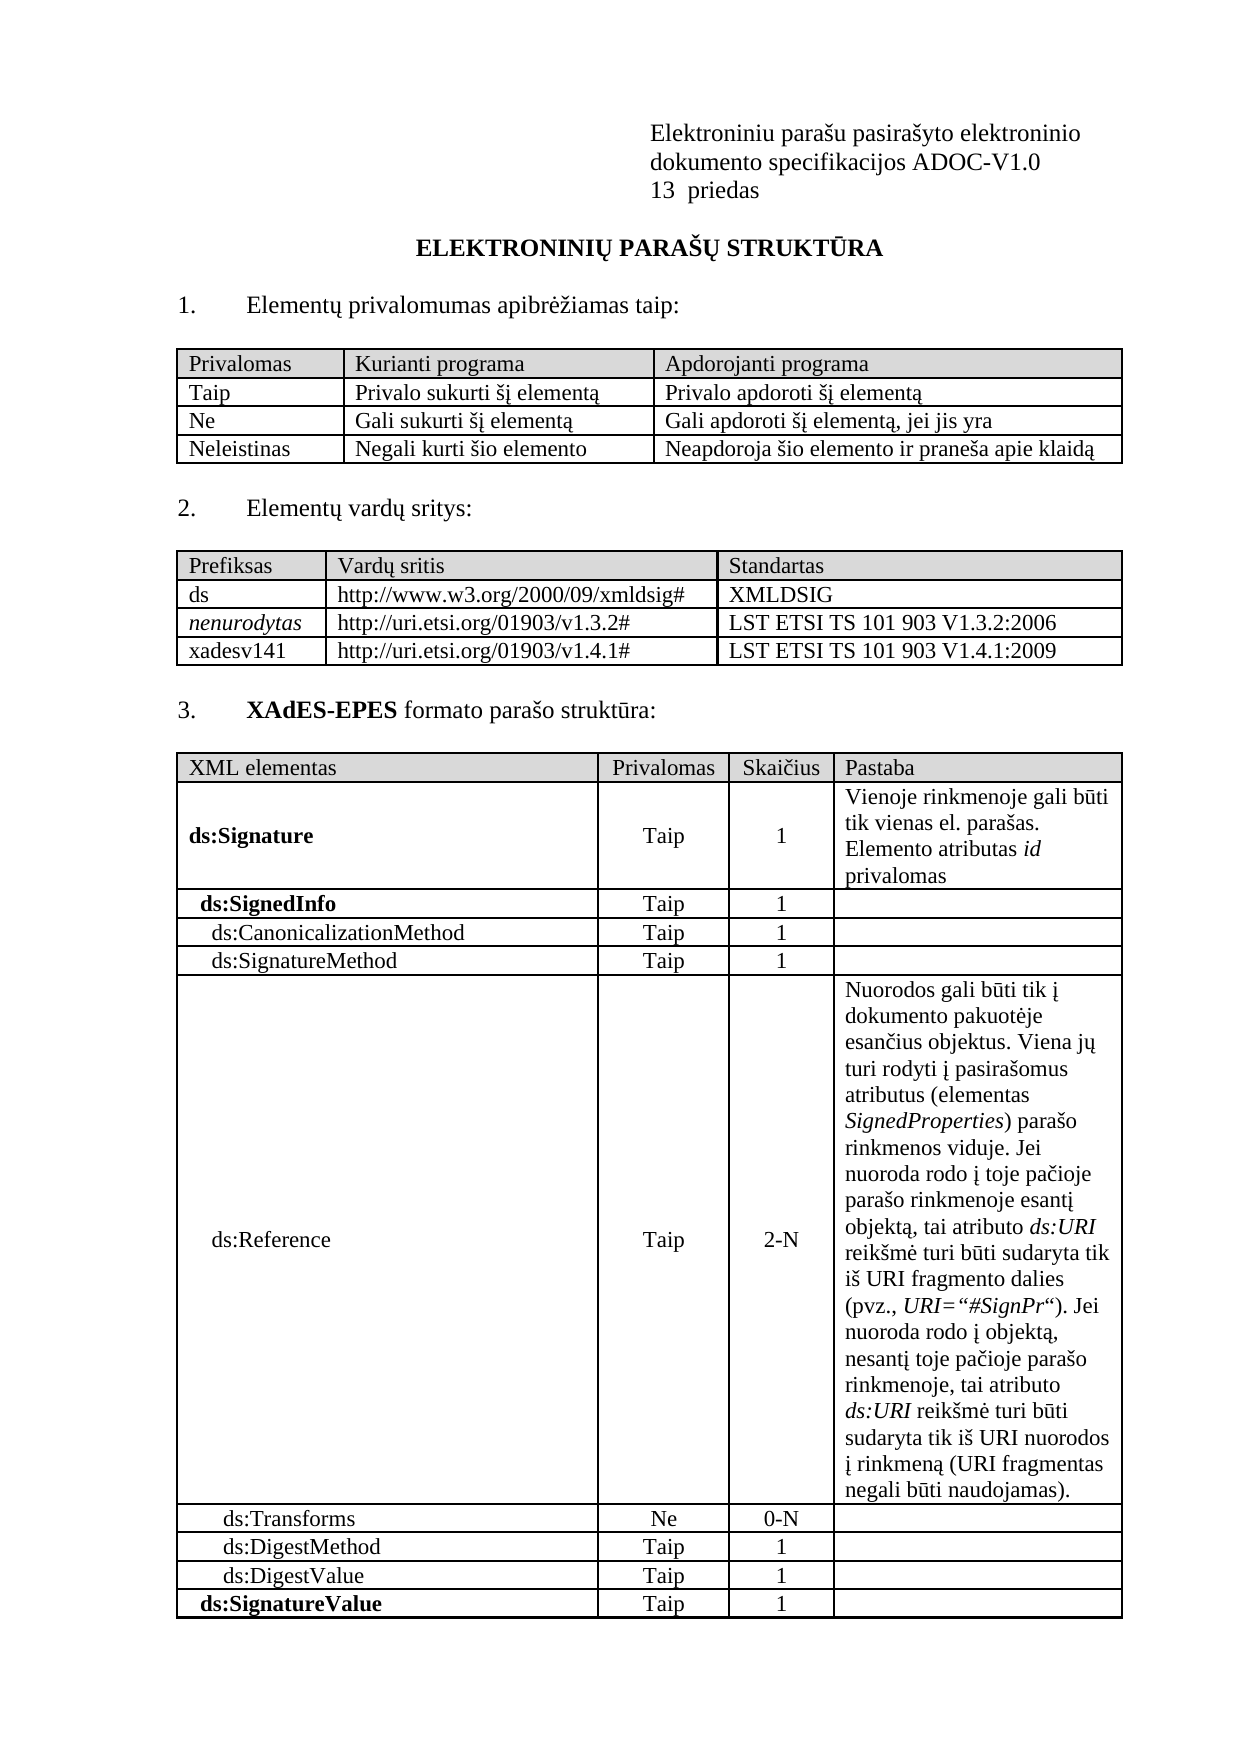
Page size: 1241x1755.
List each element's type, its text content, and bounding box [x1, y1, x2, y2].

table_cell [835, 919, 1121, 945]
table_cell ds:SignatureMethod [178, 947, 597, 973]
table_cell Taip [178, 379, 343, 405]
text Elektroniniu parašu pasirašyto elektroninio [650, 118, 1122, 147]
text 3. XAdES-EPES formato parašo struktūra: [177, 695, 1122, 723]
table_cell ds:SignedInfo [178, 890, 597, 917]
table_cell Privalo sukurti šį elementą [345, 379, 653, 405]
text 2. Elementų vardų sritys: [177, 493, 1122, 521]
table_header Skaičius [730, 754, 833, 781]
table_cell ds:DigestMethod [178, 1533, 597, 1559]
table_cell Taip [599, 783, 728, 888]
table_header Standartas [719, 552, 1121, 579]
table_cell Nuorodos gali būti tik į dokumento pakuotėje esančius objektus. Viena jų turi rodyti į pasirašomus atributus (elementas SignedProperties) parašo rinkmenos viduje. Jei nuoroda rodo į toje pačioje parašo rinkmenoje esantį objektą, tai atributo ds:URI reikšmė turi būti sudaryta tik iš URI fragmento dalies (pvz., URI=“#SignPr“). Jei nuoroda rodo į objektą, nesantį toje pačioje parašo rinkmenoje, tai atributo ds:URI reikšmė turi būti sudaryta tik iš URI nuorodos į rinkmeną (URI fragmentas negali būti naudojamas). [835, 976, 1121, 1503]
table_cell nenurodytas [178, 609, 325, 636]
table_cell 0-N [730, 1505, 833, 1531]
table_cell ds:CanonicalizationMethod [178, 919, 597, 945]
table_header Prefiksas [178, 552, 325, 579]
table_header Privalomas [599, 754, 728, 781]
table_cell 1 [730, 890, 833, 917]
table_cell Taip [599, 890, 728, 917]
table_header Apdorojanti programa [655, 350, 1121, 377]
table_cell 1 [730, 947, 833, 973]
table_cell Taip [599, 919, 728, 945]
table_cell [835, 1533, 1121, 1559]
table_cell [835, 1590, 1121, 1616]
table_cell XMLDSIG [719, 581, 1121, 607]
table_cell Vienoje rinkmenoje gali būti tik vienas el. parašas. Elemento atributas id privalomas [835, 783, 1121, 888]
table_cell ds:Signature [178, 783, 597, 888]
table_cell ds:SignatureValue [178, 1590, 597, 1616]
table_header Vardų sritis [327, 552, 716, 579]
table_cell Privalo apdoroti šį elementą [655, 379, 1121, 405]
table_cell Gali sukurti šį elementą [345, 407, 653, 433]
table_cell 1 [730, 1562, 833, 1588]
table_cell http://uri.etsi.org/01903/v1.3.2# [327, 609, 716, 636]
table_cell ds:Transforms [178, 1505, 597, 1531]
table_cell Taip [599, 1533, 728, 1559]
table_cell ds [178, 581, 325, 607]
table_cell Neleistinas [178, 436, 343, 462]
table_cell [835, 947, 1121, 973]
text Elektroninių parašų struktūra [177, 233, 1122, 262]
table_header Kurianti programa [345, 350, 653, 377]
table_cell LST ETSI TS 101 903 V1.3.2:2006 [719, 609, 1121, 636]
table_cell http://www.w3.org/2000/09/xmldsig# [327, 581, 716, 607]
table_header Pastaba [835, 754, 1121, 781]
table_cell [835, 1562, 1121, 1588]
table_cell 1 [730, 1533, 833, 1559]
table_cell Gali apdoroti šį elementą, jei jis yra [655, 407, 1121, 433]
table_cell xadesv141 [178, 638, 325, 664]
table_cell 2-N [730, 976, 833, 1503]
table_cell LST ETSI TS 101 903 V1.4.1:2009 [719, 638, 1121, 664]
table_cell http://uri.etsi.org/01903/v1.4.1# [327, 638, 716, 664]
table_cell [835, 890, 1121, 917]
table_cell [835, 1505, 1121, 1531]
table_header Privalomas [178, 350, 343, 377]
table_cell Ne [178, 407, 343, 433]
table_cell Taip [599, 1590, 728, 1616]
table_cell 1 [730, 1590, 833, 1616]
table_header XML elementas [178, 754, 597, 781]
table_cell 1 [730, 919, 833, 945]
table_cell 1 [730, 783, 833, 888]
table_cell Neapdoroja šio elemento ir praneša apie klaidą [655, 436, 1121, 462]
table_cell Taip [599, 976, 728, 1503]
table_cell ds:Reference [178, 976, 597, 1503]
table_cell Taip [599, 1562, 728, 1588]
table_cell ds:DigestValue [178, 1562, 597, 1588]
table_cell Ne [599, 1505, 728, 1531]
text dokumento specifikacijos ADOC-V1.0 [650, 147, 1122, 176]
table_cell Taip [599, 947, 728, 973]
text 1. Elementų privalomumas apibrėžiamas taip: [177, 291, 1122, 319]
table_cell Negali kurti šio elemento [345, 436, 653, 462]
text 13 priedas [650, 176, 1122, 204]
